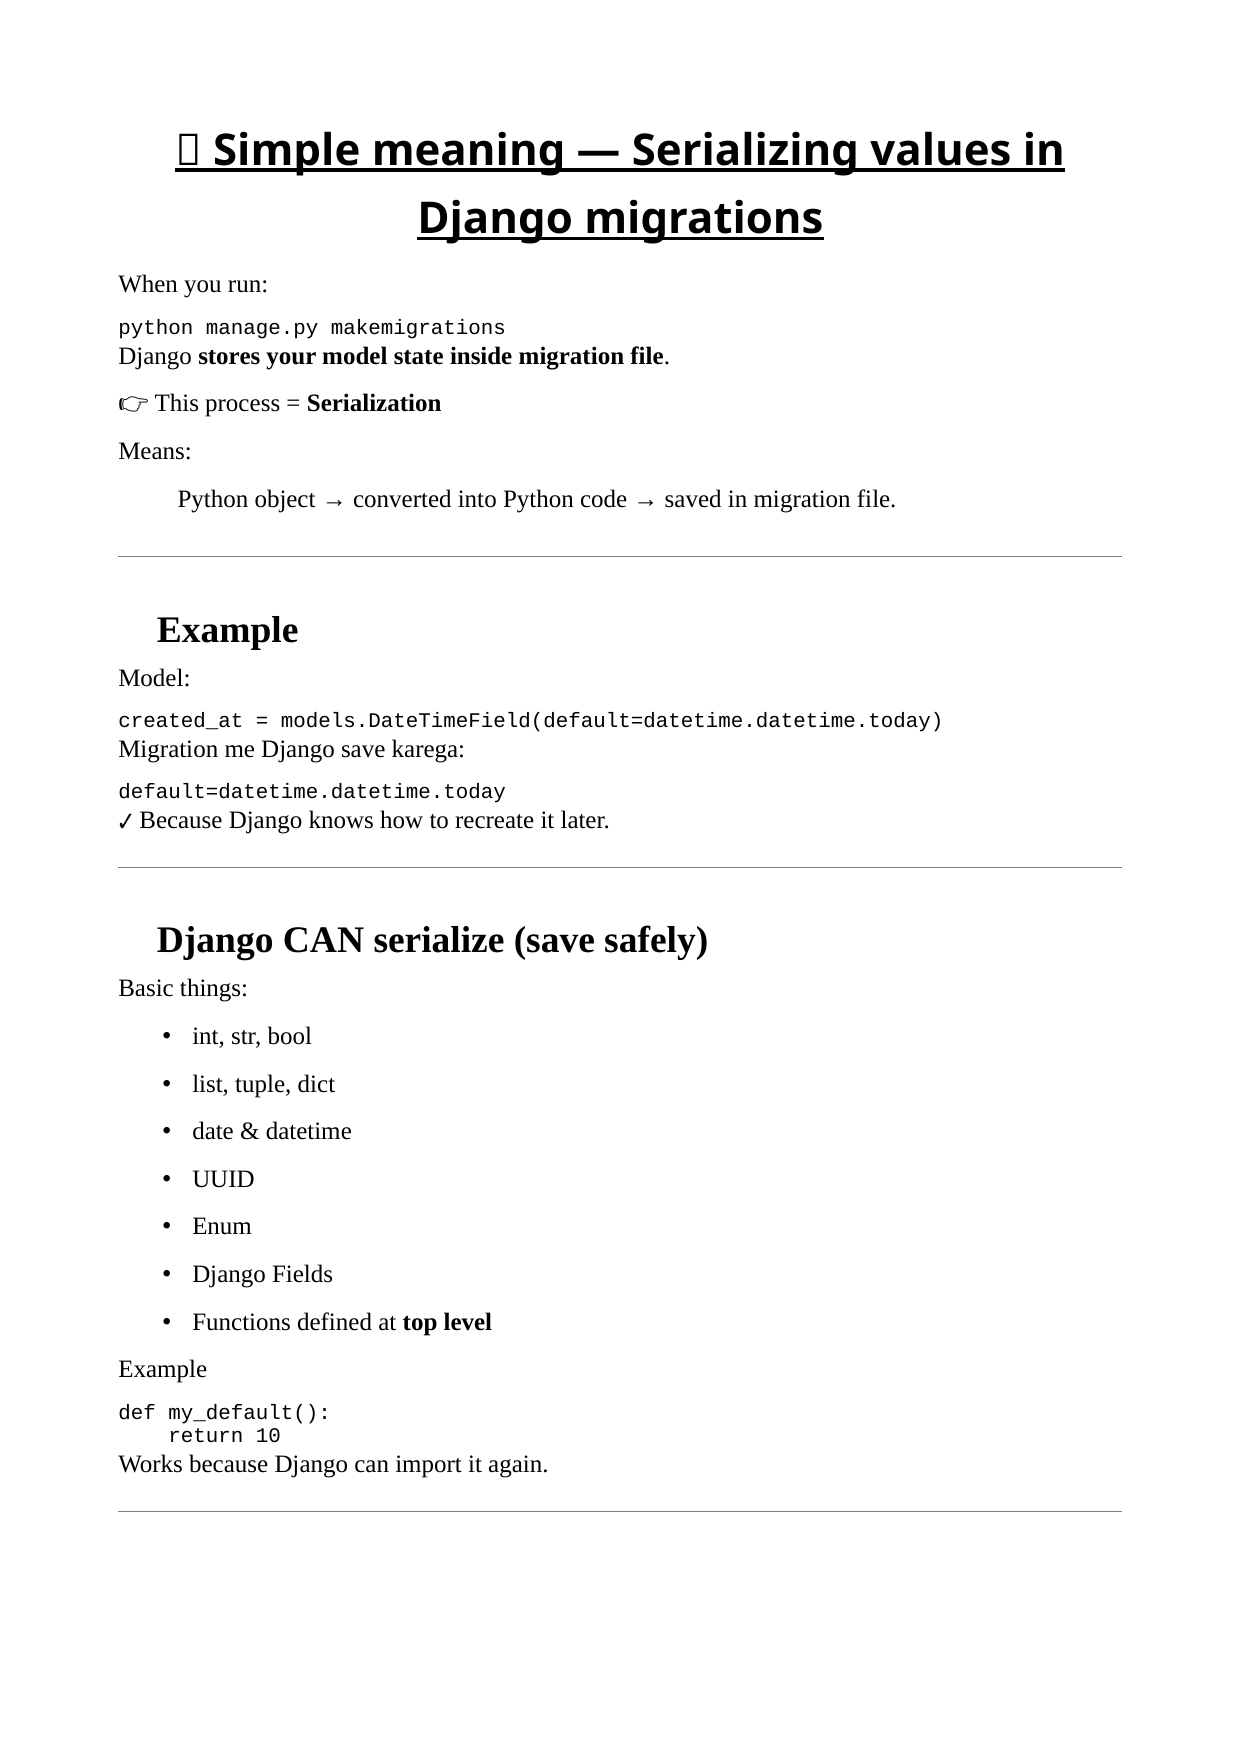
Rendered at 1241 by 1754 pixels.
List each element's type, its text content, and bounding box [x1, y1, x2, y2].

text ✅ Simple meaning — Serializing values in Django migrations [118, 118, 1122, 246]
list Django Fields [162, 1259, 1122, 1288]
text return 10 [118, 1426, 1122, 1449]
text Migration me Django save karega: [118, 734, 1122, 763]
list Functions defined at top level [162, 1307, 1122, 1335]
list int, str, bool [162, 1021, 1122, 1050]
text Means: [118, 436, 1122, 465]
text def my_default(): [118, 1402, 1122, 1426]
text default=datetime.datetime.today [118, 781, 1122, 805]
subtitle ✅ Example [118, 607, 1122, 650]
text ✔️ Because Django knows how to recreate it later. [118, 805, 1122, 834]
text When you run: [118, 269, 1122, 298]
text Example ✅ [118, 1354, 1122, 1383]
text python manage.py makemigrations [118, 317, 1122, 341]
list list, tuple, dict [162, 1069, 1122, 1097]
text Django stores your model state inside migration file. [118, 341, 1122, 369]
list UUID [162, 1164, 1122, 1193]
text 👉 This process = Serialization [118, 388, 1122, 417]
list date & datetime [162, 1116, 1122, 1145]
text Model: [118, 663, 1122, 691]
text Works because Django can import it again. [118, 1449, 1122, 1478]
text created_at = models.DateTimeField(default=datetime.datetime.today) [118, 710, 1122, 734]
subtitle ✅ Django CAN serialize (save safely) [118, 918, 1122, 961]
text Python object → converted into Python code → saved in migration file. [177, 484, 1063, 512]
text Basic things: [118, 973, 1122, 1002]
list Enum [162, 1211, 1122, 1240]
